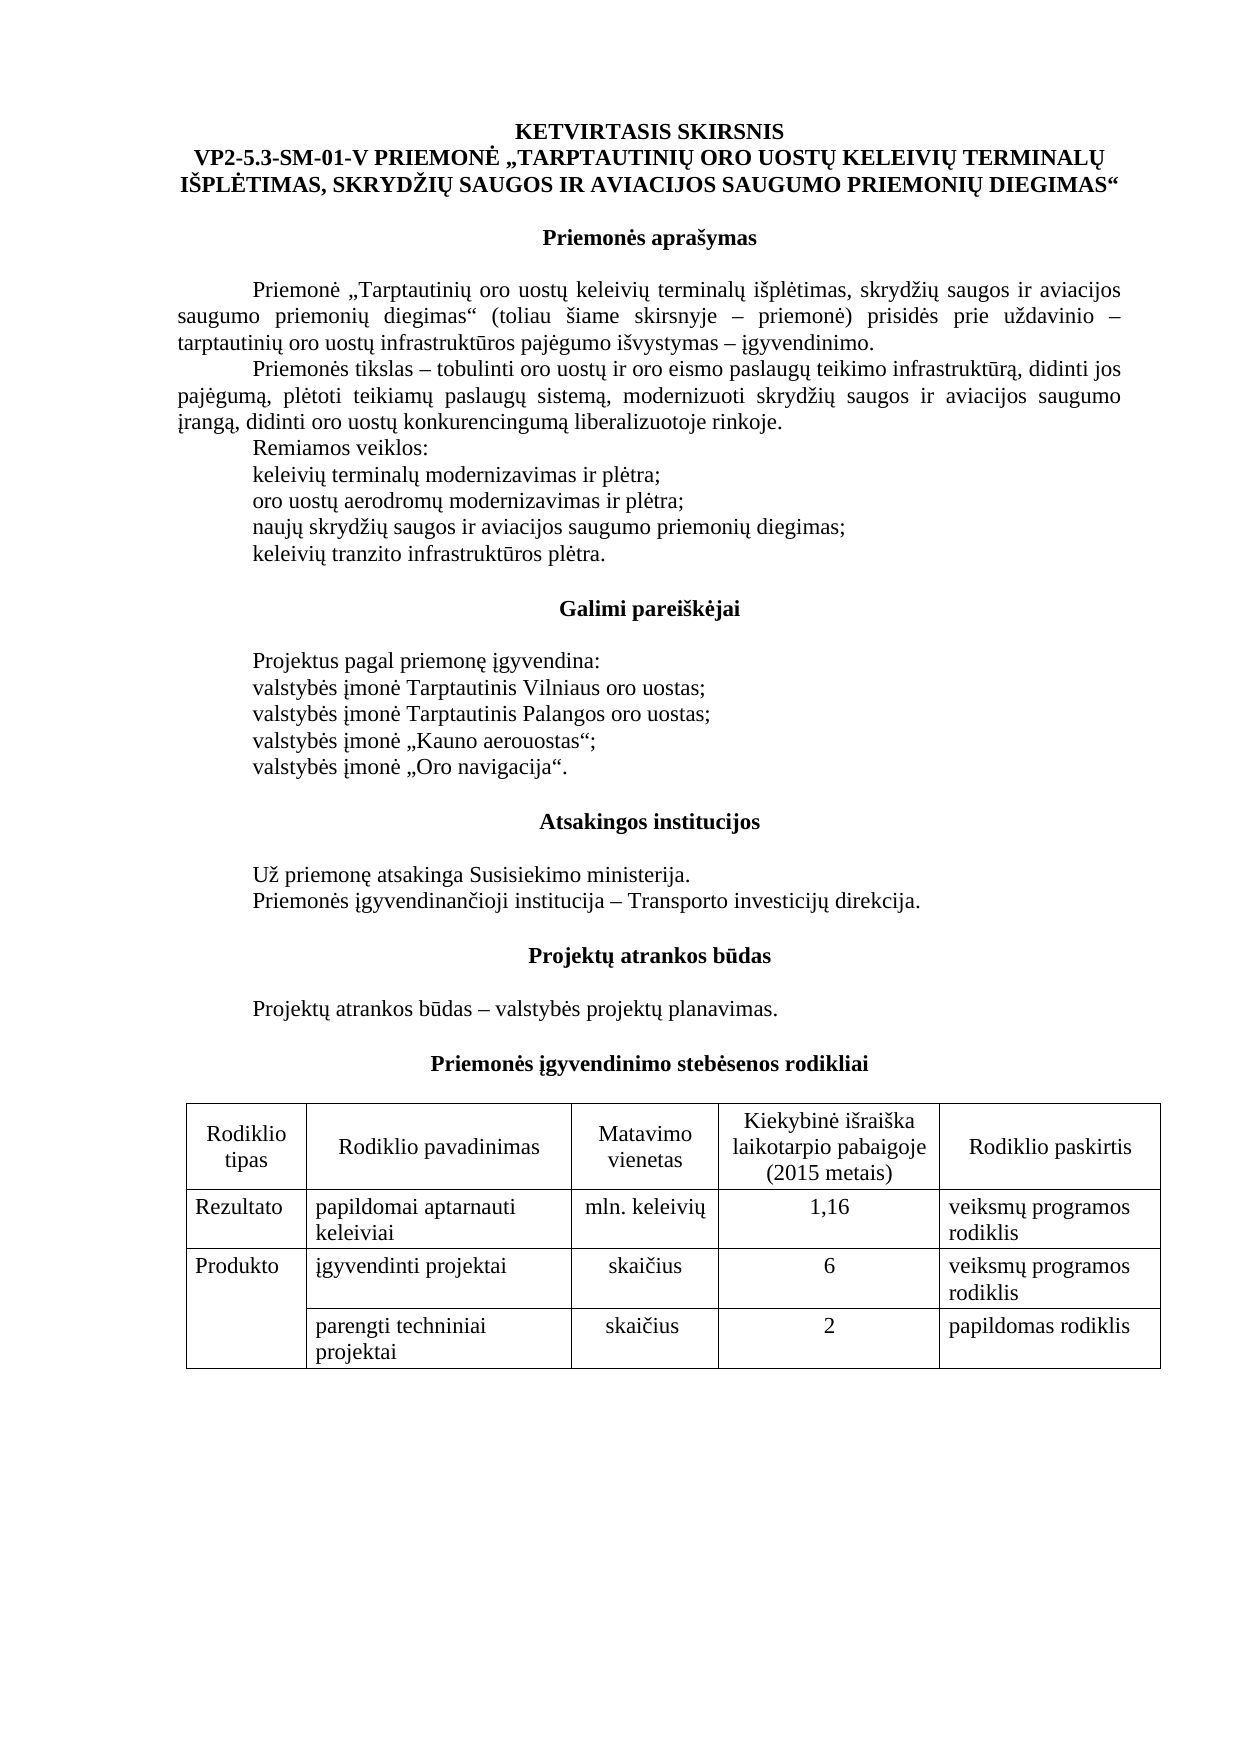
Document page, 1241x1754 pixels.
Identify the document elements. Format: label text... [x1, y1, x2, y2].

text Atsakingos institucijos [177, 808, 1122, 834]
table_header Rodiklio paskirtis [940, 1104, 1160, 1189]
text Priemonės tikslas – tobulinti oro uostų ir oro eismo paslaugų teikimo infrastruktūrą, didinti jos pajėgumą, plėtoti teikiamų paslaugų sistemą, modernizuoti skrydžių saugos ir aviacijos saugumo įrangą, didinti oro uostų konkurencingumą liberalizuotoje rinkoje. [177, 355, 1122, 434]
text Galimi pareiškėjai [177, 595, 1122, 621]
table_cell skaičius [572, 1309, 718, 1367]
table_header Rodiklio pavadinimas [307, 1104, 571, 1189]
table_cell Produkto [187, 1249, 306, 1367]
table_cell 2 [719, 1309, 939, 1367]
text Priemonė „Tarptautinių oro uostų keleivių terminalų išplėtimas, skrydžių saugos ir aviacijos saugumo priemonių diegimas“ (toliau šiame skirsnyje – priemonė) prisidės prie uždavinio – tarptautinių oro uostų infrastruktūros pajėgumo išvystymas – įgyvendinimo. [177, 276, 1122, 355]
table_cell Rezultato [187, 1190, 306, 1248]
text keleivių terminalų modernizavimas ir plėtra; [177, 461, 1122, 487]
text valstybės įmonė „Kauno aerouostas“; [177, 727, 1122, 753]
text Projektų atrankos būdas [177, 942, 1122, 969]
text Už priemonę atsakinga Susisiekimo ministerija. [177, 861, 1122, 887]
text Remiamos veiklos: [177, 434, 1122, 461]
table_header Rodiklio tipas [187, 1104, 306, 1189]
table_cell veiksmų programos rodiklis [940, 1190, 1160, 1248]
table_cell mln. keleivių [572, 1190, 718, 1248]
table_cell 1,16 [719, 1190, 939, 1248]
text keleivių tranzito infrastruktūros plėtra. [177, 540, 1122, 566]
text Projektus pagal priemonę įgyvendina: [177, 648, 1122, 674]
table_header Matavimo vienetas [572, 1104, 718, 1189]
text naujų skrydžių saugos ir aviacijos saugumo priemonių diegimas; [177, 513, 1122, 540]
table_cell veiksmų programos rodiklis [940, 1249, 1160, 1308]
text Priemonės aprašymas [177, 223, 1122, 250]
text valstybės įmonė Tarptautinis Palangos oro uostas; [177, 700, 1122, 727]
text valstybės įmonė „Oro navigacija“. [177, 753, 1122, 779]
table_cell papildomas rodiklis [940, 1309, 1160, 1367]
table_cell 6 [719, 1249, 939, 1308]
table_header Kiekybinė išraiška laikotarpio pabaigoje (2015 metais) [719, 1104, 939, 1189]
text valstybės įmonė Tarptautinis Vilniaus oro uostas; [177, 674, 1122, 700]
text Projektų atrankos būdas – valstybės projektų planavimas. [177, 995, 1122, 1021]
table_cell skaičius [572, 1249, 718, 1308]
table_cell papildomai aptarnauti keleiviai [307, 1190, 571, 1248]
text VP2-5.3-SM-01-V priemonė „tarptautinių oro uostų keleivių terminalų išplėtimas, skrydžių saugos ir aviacijos saugumo priemonių diegimas“ [177, 144, 1122, 197]
text Priemonės įgyvendinančioji institucija – Transporto investicijų direkcija. [177, 887, 1122, 913]
table_cell įgyvendinti projektai [307, 1249, 571, 1308]
text Priemonės įgyvendinimo stebėsenos rodikliai [177, 1050, 1122, 1076]
text KETVIRTASIS SKIRSNIS [177, 118, 1122, 144]
text oro uostų aerodromų modernizavimas ir plėtra; [177, 487, 1122, 513]
table_cell parengti techniniai projektai [307, 1309, 571, 1367]
